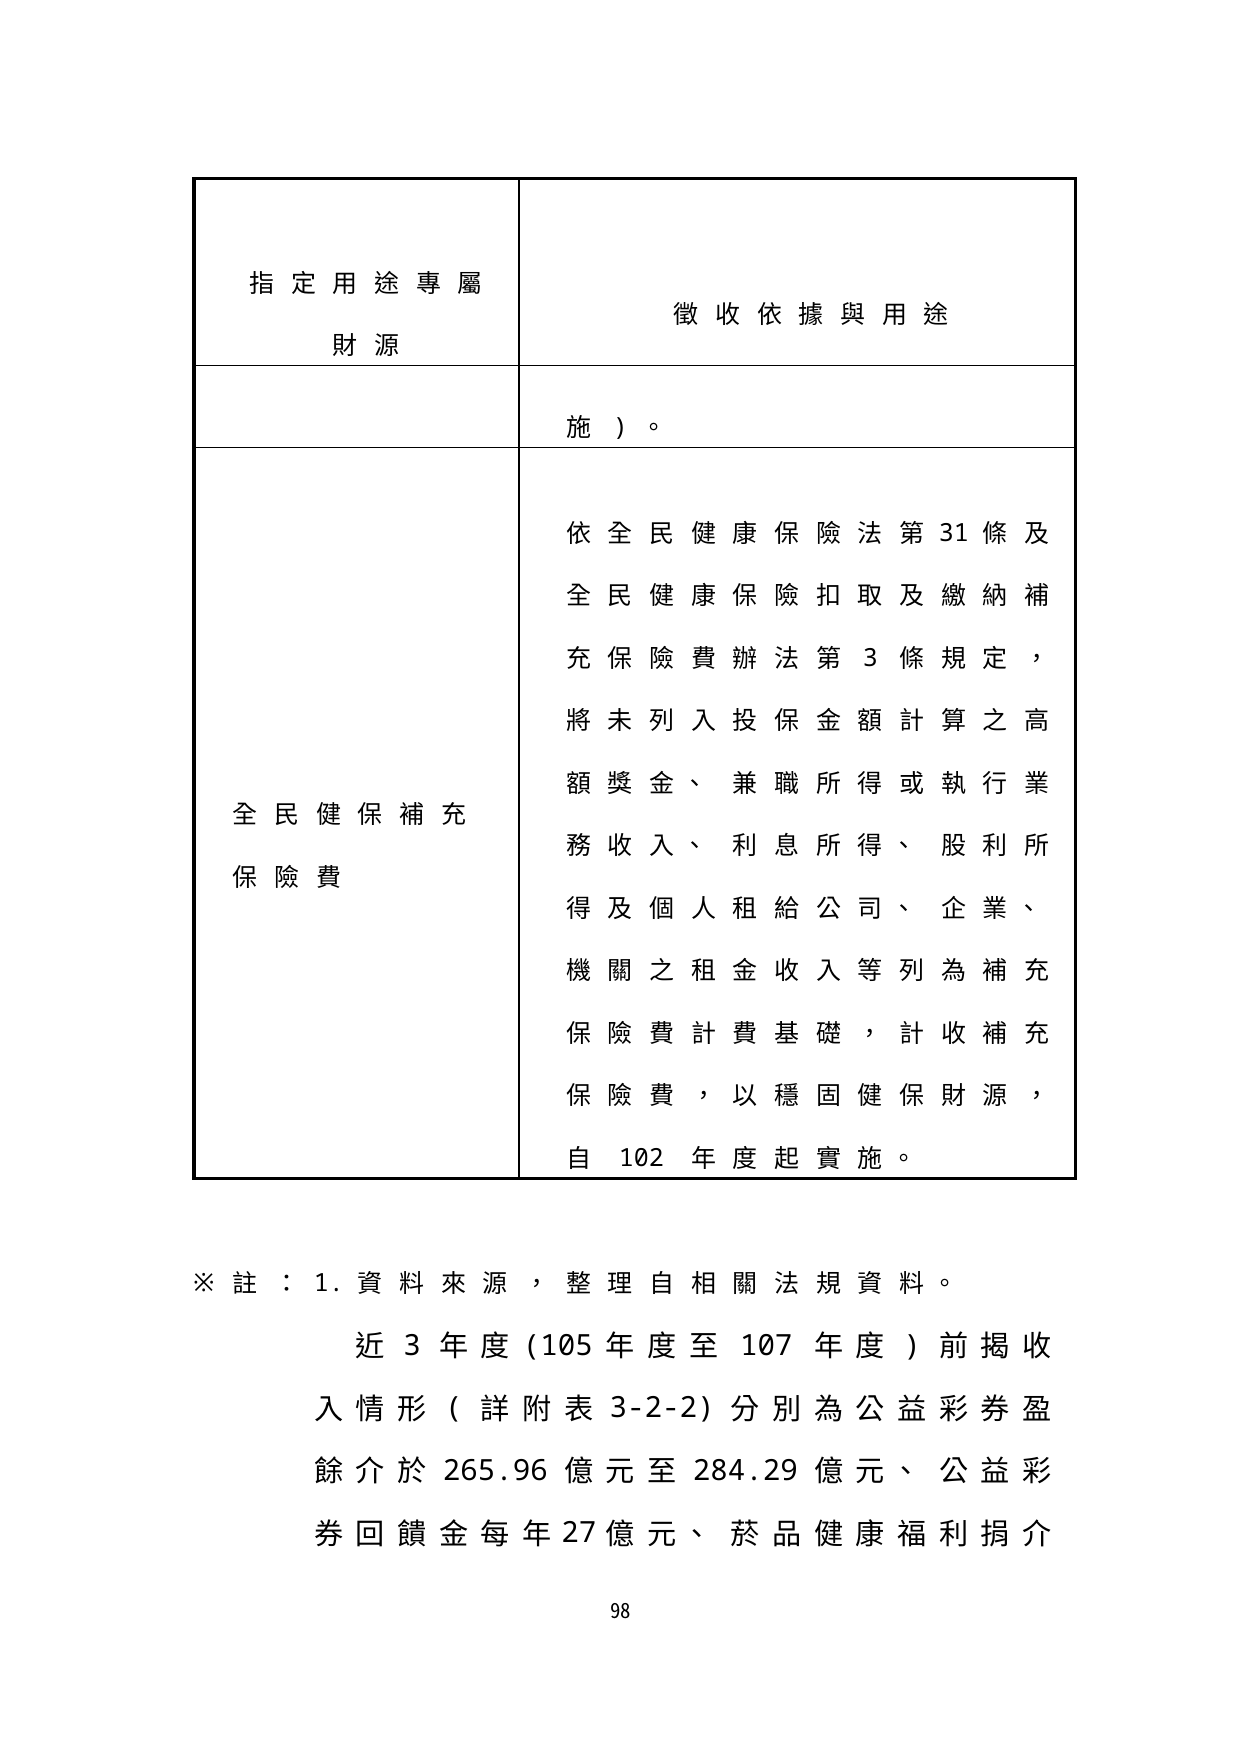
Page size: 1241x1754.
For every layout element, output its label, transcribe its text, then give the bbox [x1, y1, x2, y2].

table_header 徵收依據與用途 [520, 180, 1074, 365]
table_header 指定用途專屬財源 [196, 180, 518, 365]
text 近3年度(105年度至107年度)前揭收入情形(詳附表3-2-2)分別為公益彩券盈餘介於265.96億元至284.29億元、公益彩券回饋金每年27億元、菸品健康福利捐介 [271, 1302, 1058, 1552]
table_cell 施)。 [520, 366, 1074, 446]
text ※註：1.資料來源，整理自相關法規資料。 [183, 1240, 1058, 1302]
table_cell 依全民健康保險法第31條及全民健康保險扣取及繳納補充保險費辦法第3條規定，將未列入投保金額計算之高額獎金、兼職所得或執行業務收入、利息所得、股利所得及個人租給公司、企業、機關之租金收入等列為補充保險費計費基礎，計收補充保險費，以穩固健保財源，自102年度起實施。 [520, 448, 1074, 1177]
table_cell 全民健保補充保險費 [196, 448, 518, 1177]
table_cell [196, 366, 518, 446]
